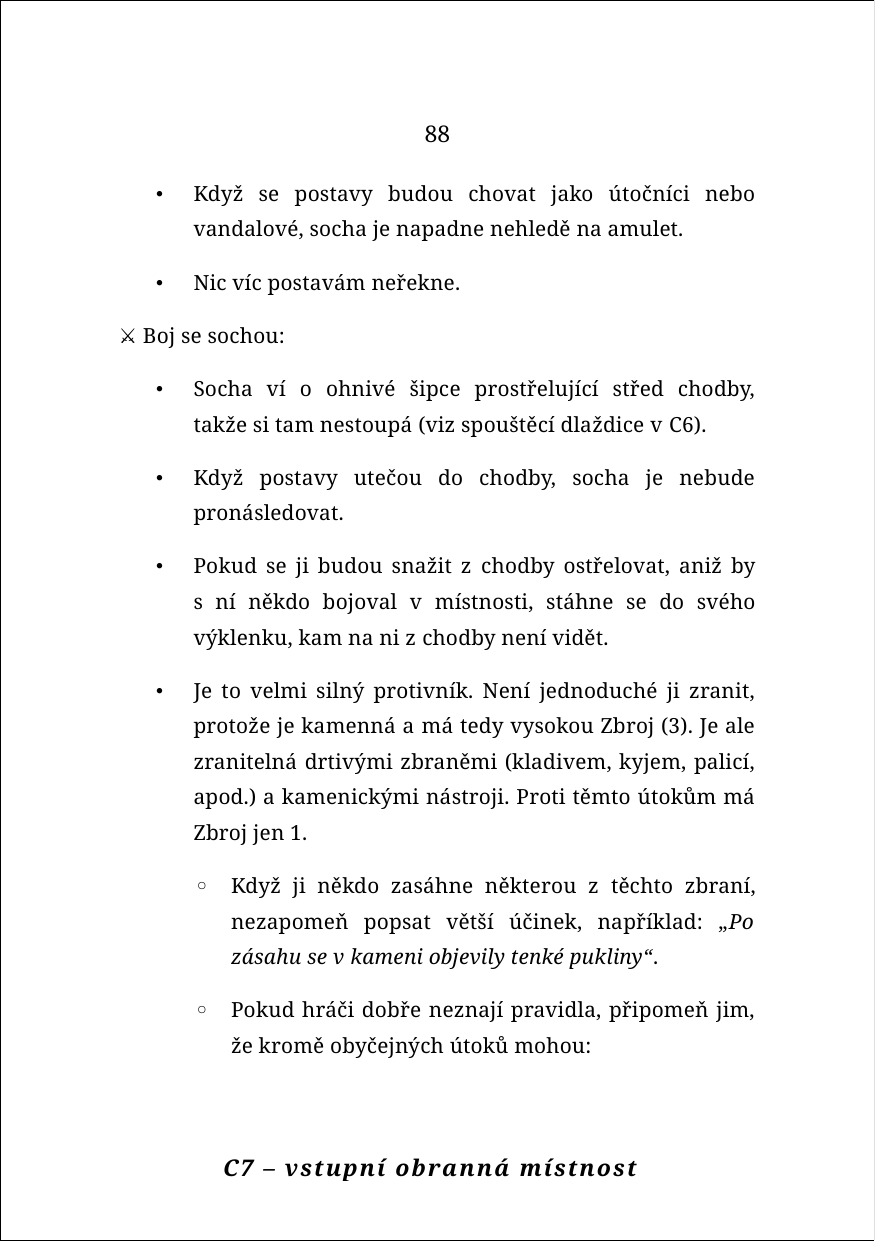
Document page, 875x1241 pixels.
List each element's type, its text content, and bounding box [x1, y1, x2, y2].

list Je to velmi silný protivník. Není jednoduché ji zranit, protože je kamenná a⁠ má tedy vysokou Zbroj (3). Je ale zranitelná drtivými zbraněmi (kladivem, kyjem, palicí, apod.) a⁠ kamenickými nástroji. Proti těmto útokům má Zbroj jen 1. [156, 676, 756, 846]
list Když se postavy budou chovat jako útočníci nebo vandalové, socha je napadne nehledě na amulet. [156, 179, 756, 243]
list Pokud hráči dobře neznají pravidla, připomeň jim, že kromě obyčejných útoků mohou: [193, 996, 756, 1059]
list Nic víc postavám neřekne. [156, 268, 756, 296]
text ⚔ Boj se sochou: [118, 321, 756, 349]
list Když postavy utečou do chodby, socha je nebude pronásledovat. [156, 463, 756, 527]
list Pokud se ji budou snažit z⁠ chodby ostřelovat, aniž by s⁠ ní někdo bojoval v⁠ místnosti, stáhne se do svého výklenku, kam na ni z⁠ chodby není vidět. [156, 552, 756, 651]
list Socha ví o⁠ ohnivé šipce prostřelující střed chodby, takže si tam nestoupá (viz spouštěcí dlaždice v⁠ C6). [156, 374, 756, 438]
list Když ji někdo zasáhne některou z⁠ těchto zbraní, nezapomeň popsat větší účinek, například: „Po zásahu se v⁠ kameni objevily tenké pukliny“. [193, 871, 756, 971]
